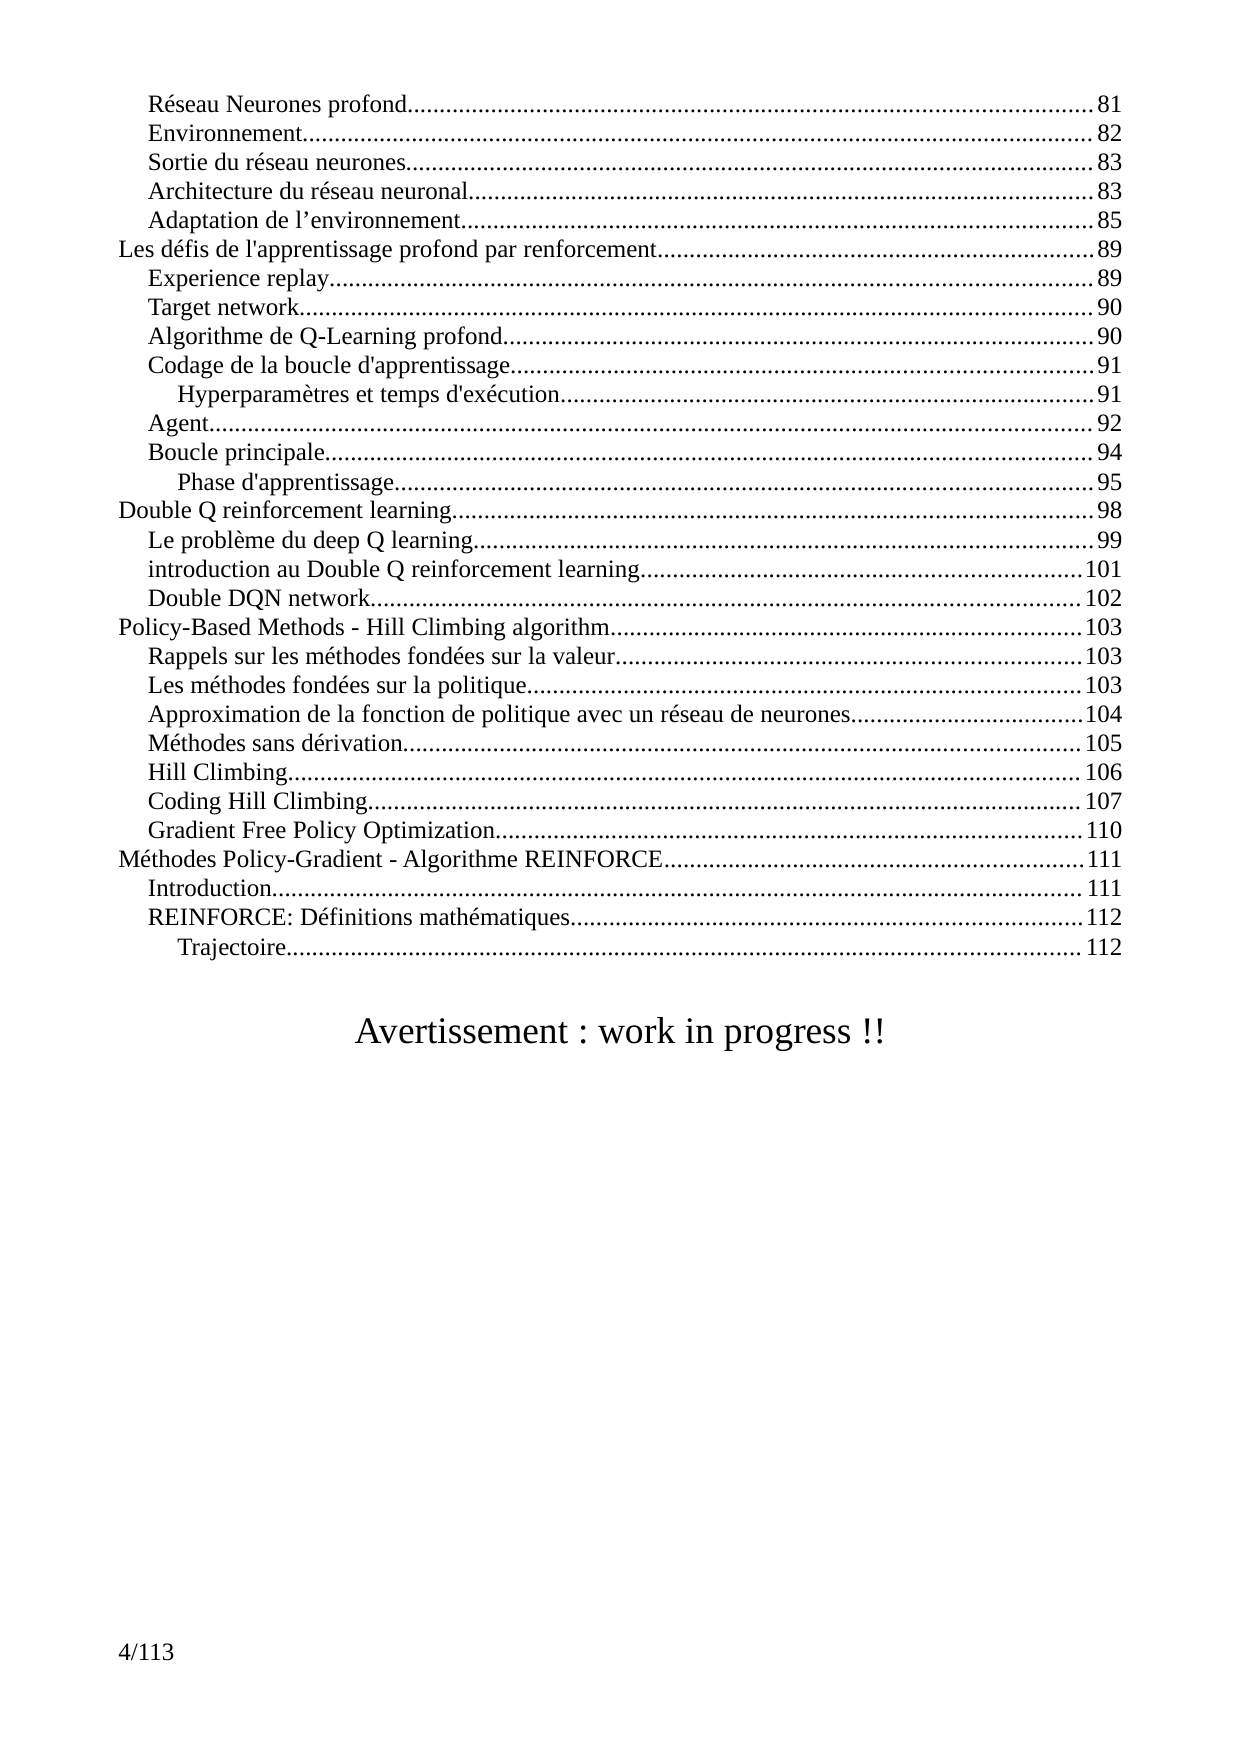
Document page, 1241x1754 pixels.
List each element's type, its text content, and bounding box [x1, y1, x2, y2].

text Réseau Neurones profond 81 [148, 88, 1122, 118]
text Gradient Free Policy Optimization 110 [148, 815, 1122, 844]
text Double DQN network 102 [148, 583, 1122, 612]
text REINFORCE: Définitions mathématiques 112 [148, 902, 1122, 931]
text Introduction 111 [148, 873, 1122, 902]
text Policy-Based Methods - Hill Climbing algorithm 103 [118, 612, 1122, 641]
text Les défis de l'apprentissage profond par renforcement 89 [118, 234, 1122, 263]
text Codage de la boucle d'apprentissage 91 [148, 350, 1122, 379]
text Rappels sur les méthodes fondées sur la valeur 103 [148, 641, 1122, 670]
text Hill Climbing 106 [148, 757, 1122, 786]
text Architecture du réseau neuronal 83 [148, 176, 1122, 205]
text Approximation de la fonction de politique avec un réseau de neurones 104 [148, 699, 1122, 728]
text Avertissement : work in progress !! [118, 1008, 1122, 1051]
text Coding Hill Climbing 107 [148, 786, 1122, 815]
text Target network 90 [148, 292, 1122, 321]
text Méthodes Policy-Gradient - Algorithme REINFORCE 111 [118, 844, 1122, 873]
text Trajectoire 112 [177, 931, 1122, 960]
text Algorithme de Q-Learning profond 90 [148, 321, 1122, 350]
text Phase d'apprentissage 95 [177, 466, 1122, 495]
text Adaptation de l’environnement 85 [148, 205, 1122, 234]
text Agent 92 [148, 408, 1122, 437]
text Méthodes sans dérivation 105 [148, 728, 1122, 757]
text Le problème du deep Q learning 99 [148, 524, 1122, 553]
text Hyperparamètres et temps d'exécution 91 [177, 379, 1122, 408]
text Double Q reinforcement learning 98 [118, 495, 1122, 524]
text Environnement 82 [148, 118, 1122, 147]
text Experience replay 89 [148, 263, 1122, 292]
text Sortie du réseau neurones 83 [148, 147, 1122, 176]
text Les méthodes fondées sur la politique 103 [148, 670, 1122, 699]
text introduction au Double Q reinforcement learning 101 [148, 553, 1122, 583]
text Boucle principale 94 [148, 437, 1122, 466]
